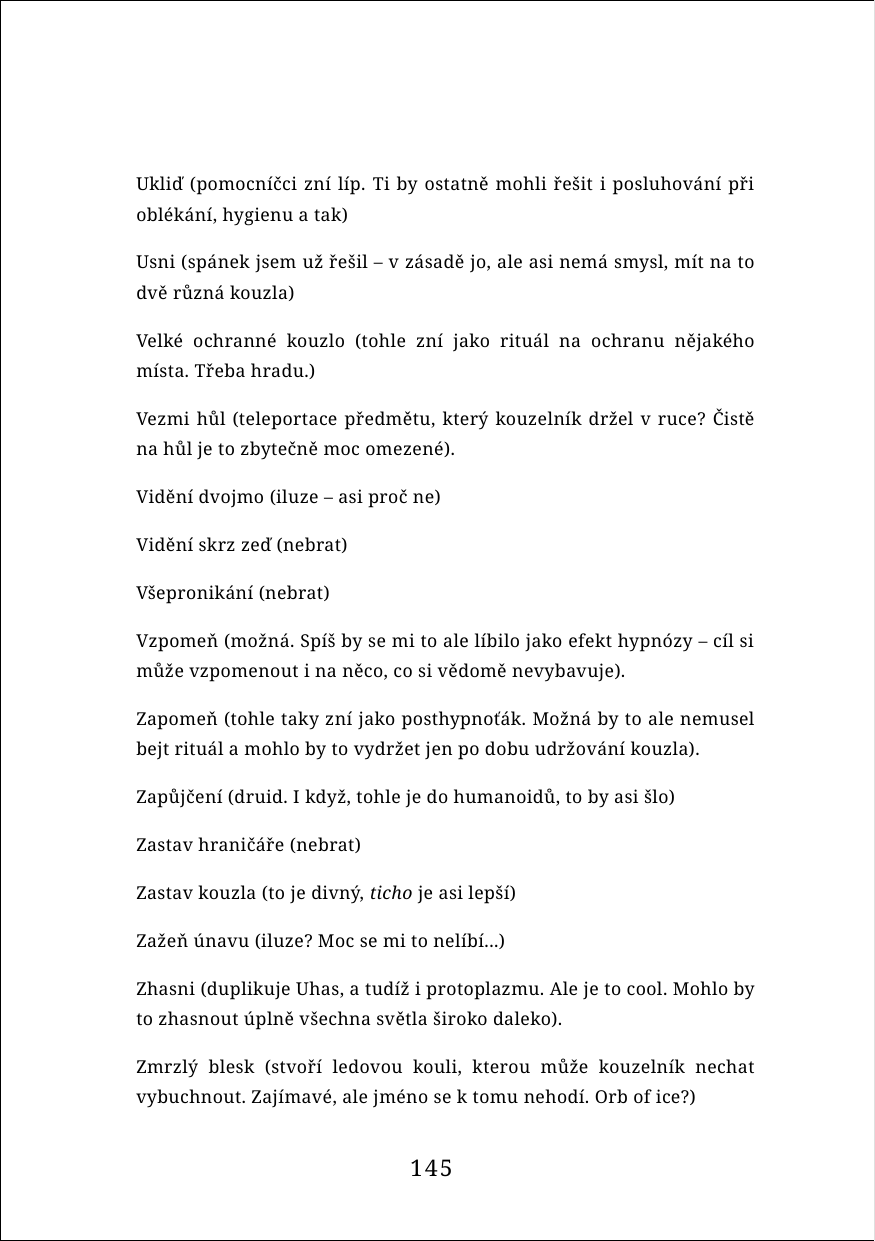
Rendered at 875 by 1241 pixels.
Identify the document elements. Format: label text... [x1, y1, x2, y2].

text Zažeň únavu (iluze? Moc se mi to nelíbí...) [136, 928, 756, 952]
text Zhasni (duplikuje Uhas, a tudíž i protoplazmu. Ale je to cool. Mohlo by to zhasnout úplně všechna světla široko daleko). [136, 976, 756, 1030]
text Zapůjčení (druid. I když, tohle je do humanoidů, to by asi šlo) [136, 784, 756, 808]
text Usni (spánek jsem už řešil – v zásadě jo, ale asi nemá smysl, mít na to dvě různá kouzla) [136, 250, 756, 304]
text Vzpomeň (možná. Spíš by se mi to ale líbilo jako efekt hypnózy – cíl si může vzpomenout i na něco, co si vědomě nevybavuje). [136, 628, 756, 682]
text Všepronikání (nebrat) [136, 580, 756, 604]
text Vezmi hůl (teleportace předmětu, který kouzelník držel v ruce? Čistě na hůl je to zbytečně moc omezené). [136, 406, 756, 461]
text Velké ochranné kouzlo (tohle zní jako rituál na ochranu nějakého místa. Třeba hradu.) [136, 328, 756, 382]
text Zastav kouzla (to je divný, ticho je asi lepší) [136, 880, 756, 904]
text Vidění skrz zeď (nebrat) [136, 532, 756, 556]
text Zmrzlý blesk (stvoří ledovou kouli, kterou může kouzelník nechat vybuchnout. Zajímavé, ale jméno se k tomu nehodí. Orb of ice?) [136, 1054, 756, 1108]
text Zapomeň (tohle taky zní jako posthypnoťák. Možná by to ale nemusel bejt rituál a mohlo by to vydržet jen po dobu udržování kouzla). [136, 706, 756, 761]
text Ukliď (pomocníčci zní líp. Ti by ostatně mohli řešit i posluhování při oblékání, hygienu a tak) [136, 172, 756, 226]
text Vidění dvojmo (iluze – asi proč ne) [136, 484, 756, 508]
text Zastav hraničáře (nebrat) [136, 832, 756, 856]
